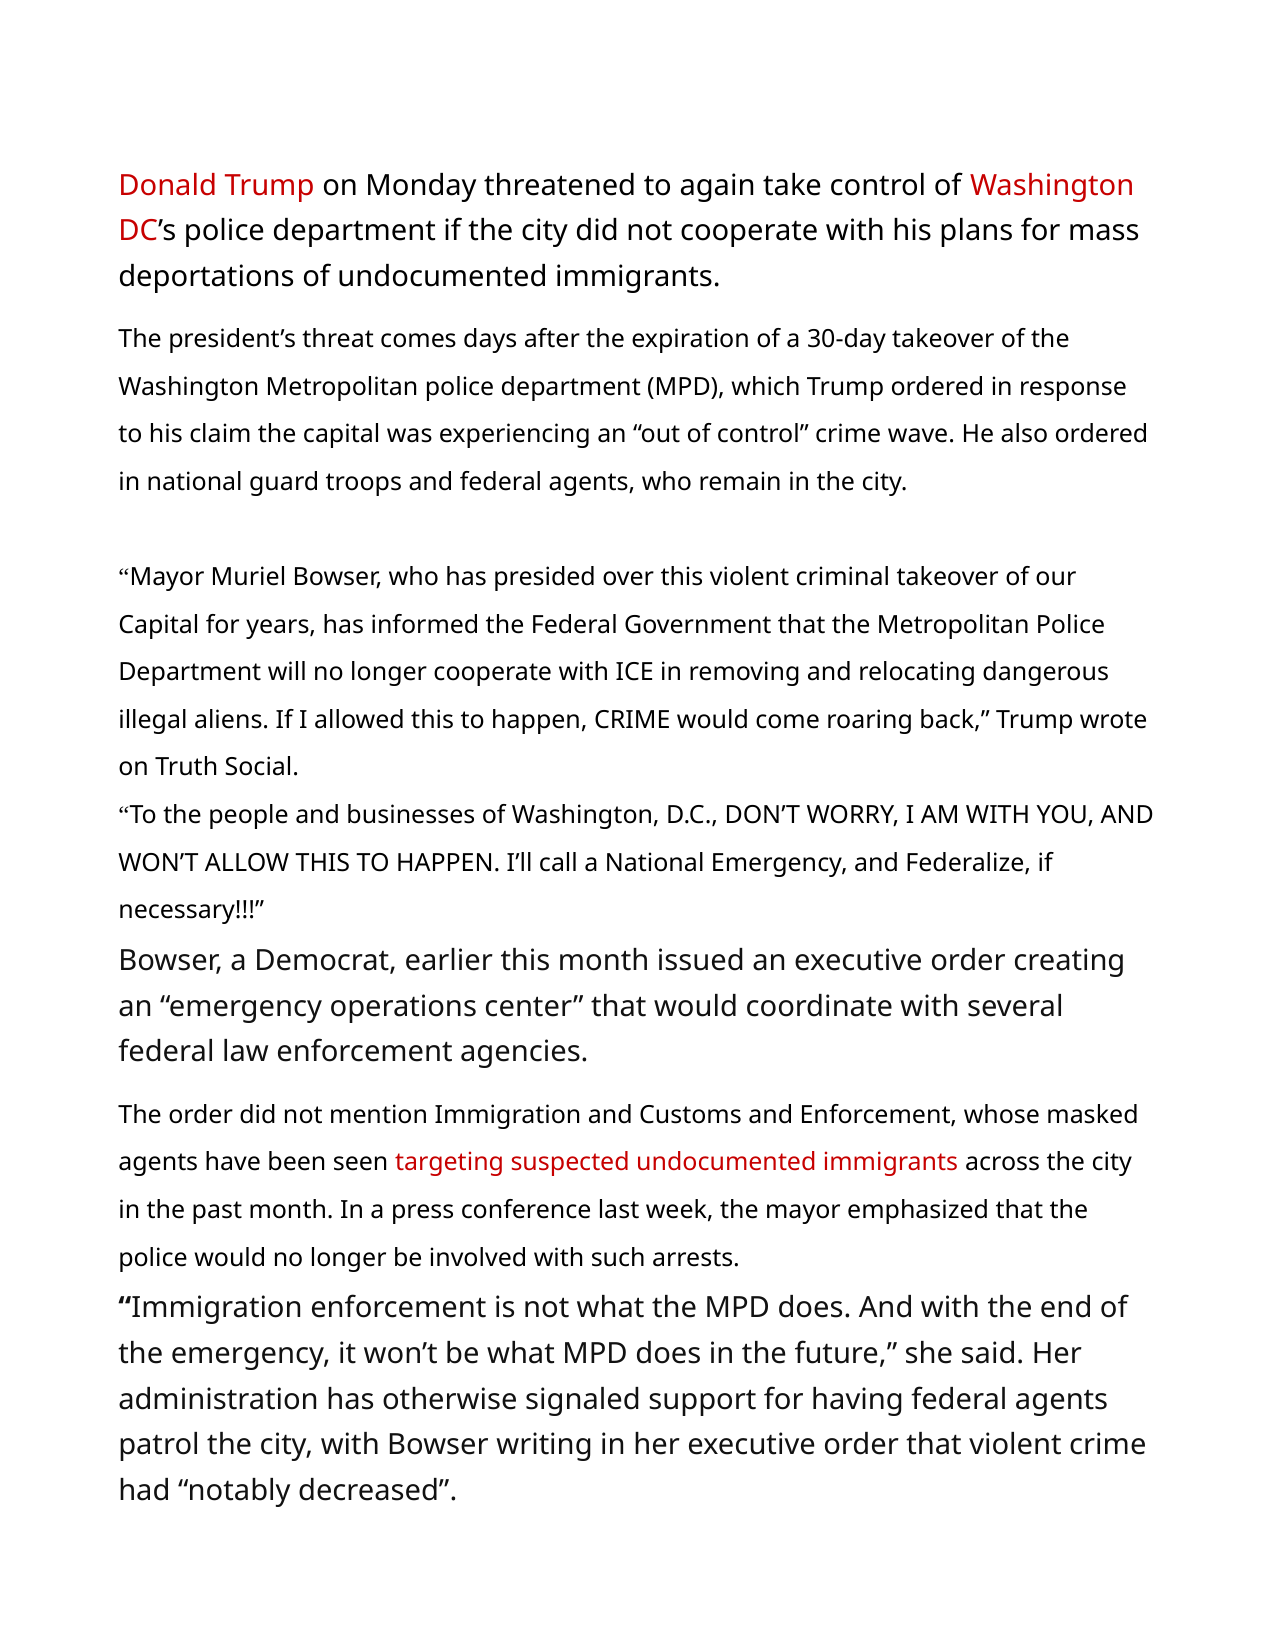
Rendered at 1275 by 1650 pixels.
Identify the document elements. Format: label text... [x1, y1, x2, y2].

text “To the people and businesses of Washington, D.C., DON’T WORRY, I AM WITH YOU, AND WON’T ALLOW THIS TO HAPPEN. I’ll call a National Emergency, and Federalize, if necessary!!!” [118, 797, 1157, 926]
text Donald Trump on Monday threatened to again take control of Washington DC’s police department if the city did not cooperate with his plans for mass deportations of undocumented immigrants. [118, 118, 1157, 295]
text The president’s threat comes days after the expiration of a 30-day takeover of the Washington Metropolitan police department (MPD), which Trump ordered in response to his claim the capital was experiencing an “out of control” crime wave. He also ordered in national guard troops and federal agents, who remain in the city. [118, 321, 1157, 497]
text The order did not mention Immigration and Customs and Enforcement, whose masked agents have been seen targeting suspected undocumented immigrants across the city in the past month. In a press conference last week, the mayor emphasized that the police would no longer be involved with such arrests. [118, 1096, 1157, 1273]
text “Immigration enforcement is not what the MPD does. And with the end of the emergency, it won’t be what MPD does in the future,” she said. Her administration has otherwise signaled support for having federal agents patrol the city, with Bowser writing in her executive order that violent crime had “notably decreased”. [118, 1287, 1157, 1509]
text “Mayor Muriel Bowser, who has presided over this violent criminal takeover of our Capital for years, has informed the Federal Government that the Metropolitan Police Department will no longer cooperate with ICE in removing and relocating dangerous illegal aliens. If I allowed this to happen, CRIME would come roaring back,” Trump wrote on Truth Social. [118, 559, 1157, 783]
text Bowser, a Democrat, earlier this month issued an executive order creating an “emergency operations center” that would coordinate with several federal law enforcement agencies. [118, 939, 1157, 1070]
